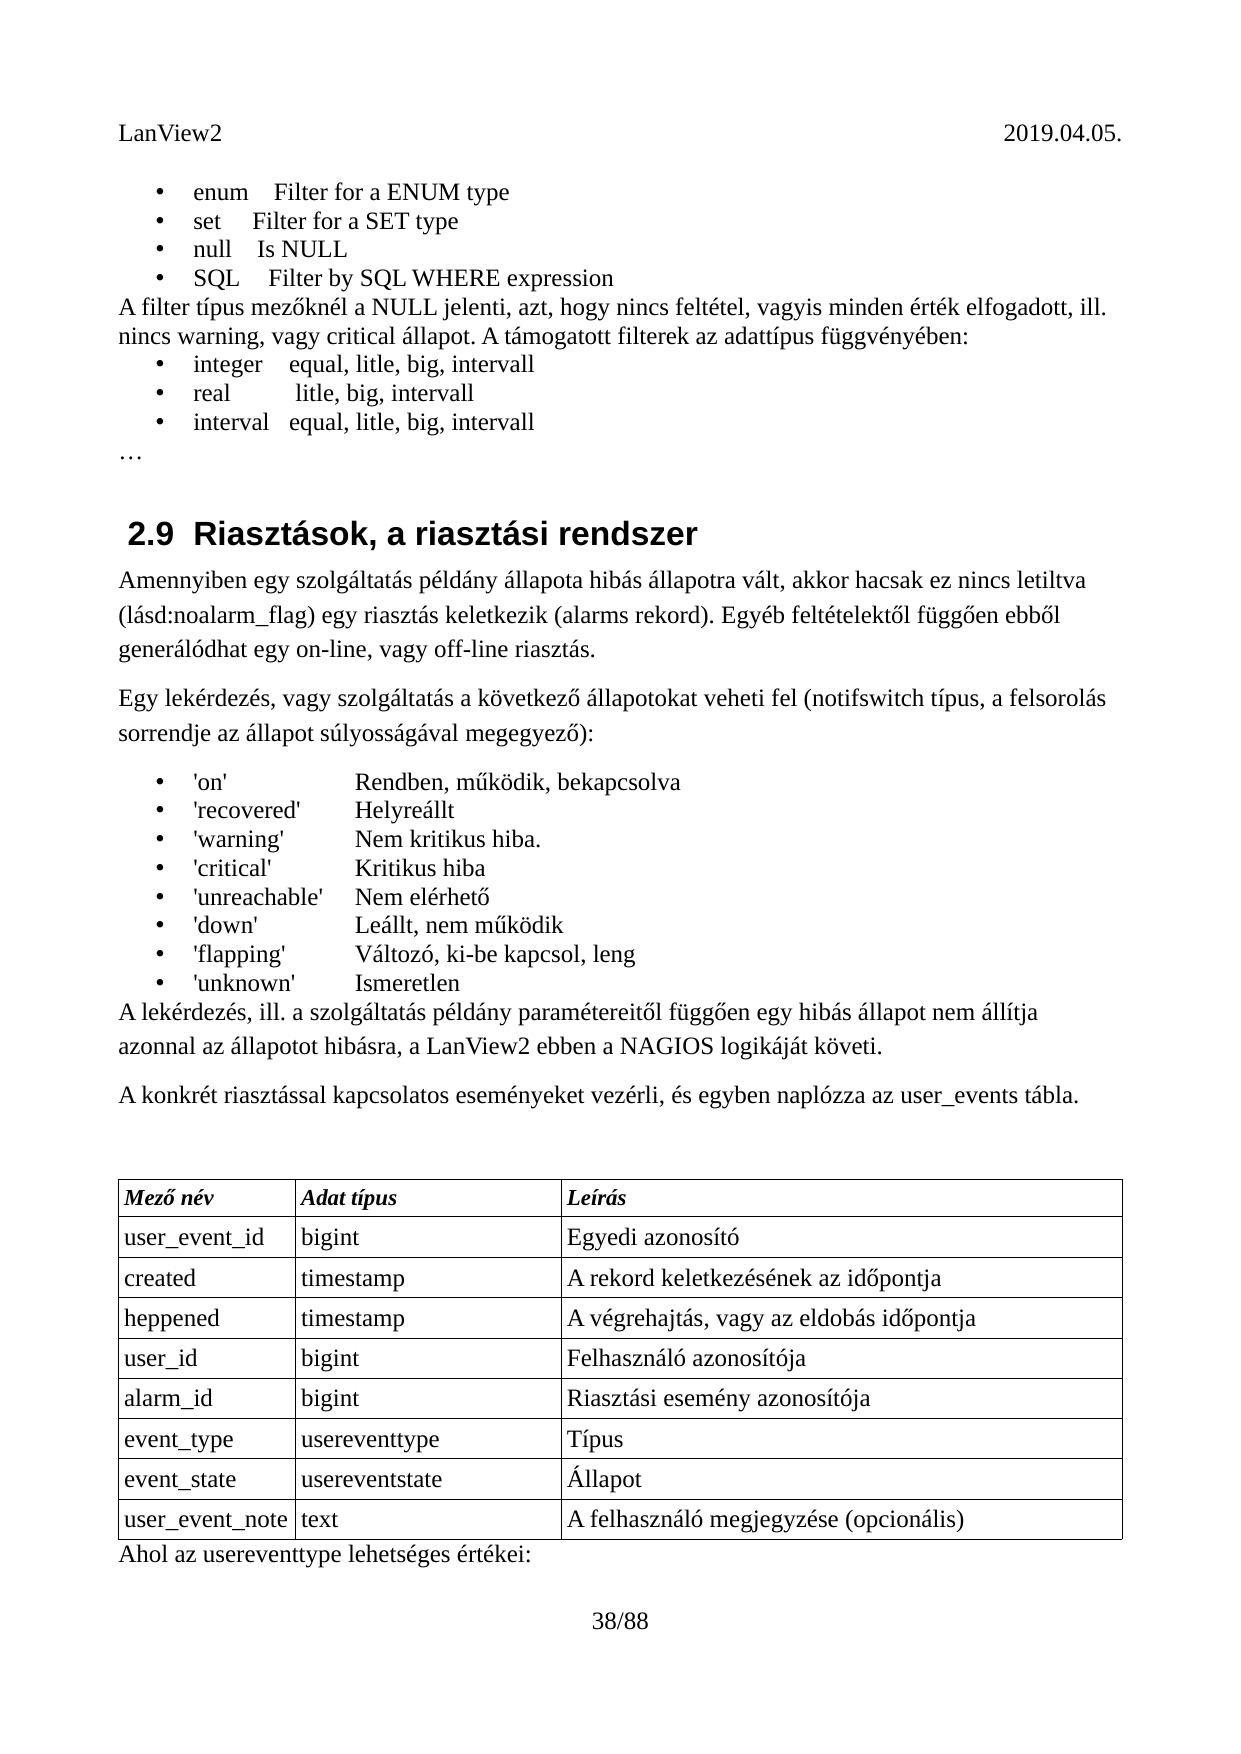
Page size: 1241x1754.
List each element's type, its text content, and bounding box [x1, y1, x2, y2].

table_cell bigint [296, 1379, 561, 1418]
list integer equal, litle, big, intervall [156, 349, 1122, 378]
table_cell heppened [119, 1298, 295, 1337]
text Ahol az usereventtype lehetséges értékei: [118, 1540, 1122, 1568]
table_cell user_event_id [119, 1217, 295, 1257]
text A konkrét riasztással kapcsolatos eseményeket vezérli, és egyben naplózza az user_events tábla. [118, 1080, 1122, 1109]
table_cell Felhasználó azonosítója [562, 1339, 1122, 1378]
list SQL Filter by SQL WHERE expression [156, 263, 1122, 292]
table_header Adat típus [296, 1180, 561, 1216]
table_cell Riasztási esemény azonosítója [562, 1379, 1122, 1418]
table_cell event_type [119, 1419, 295, 1458]
table_cell A végrehajtás, vagy az eldobás időpontja [562, 1298, 1122, 1337]
text Egy lekérdezés, vagy szolgáltatás a következő állapotokat veheti fel (notifswitch típus, a felsorolás sorrendje az állapot súlyosságával megegyező): [118, 683, 1122, 747]
table_cell usereventtype [296, 1419, 561, 1458]
list real litle, big, intervall [156, 378, 1122, 407]
table_header Leírás [562, 1180, 1122, 1216]
table_cell A felhasználó megjegyzése (opcionális) [562, 1500, 1122, 1539]
table_cell text [296, 1500, 561, 1539]
list 'recovered' Helyreállt [156, 796, 1122, 824]
table_cell A rekord keletkezésének az időpontja [562, 1258, 1122, 1297]
table_cell bigint [296, 1339, 561, 1378]
list 'on' Rendben, működik, bekapcsolva [156, 767, 1122, 796]
table_cell created [119, 1258, 295, 1297]
table_cell bigint [296, 1217, 561, 1257]
text … [118, 436, 1122, 464]
table_cell Típus [562, 1419, 1122, 1458]
list null Is NULL [156, 234, 1122, 263]
list 'flapping' Változó, ki-be kapcsol, leng [156, 939, 1122, 968]
table_cell user_event_note [119, 1500, 295, 1539]
table_header Mező név [119, 1180, 295, 1216]
list 'unknown' Ismeretlen [156, 968, 1122, 997]
text Amennyiben egy szolgáltatás példány állapota hibás állapotra vált, akkor hacsak ez nincs letiltva (lásd:noalarm_flag) egy riasztás keletkezik (alarms rekord). Egyéb feltételektől függően ebből generálódhat egy on-line, vagy off-line riasztás. [118, 565, 1122, 663]
text A lekérdezés, ill. a szolgáltatás példány paramétereitől függően egy hibás állapot nem állítja azonnal az állapotot hibásra, a LanView2 ebben a NAGIOS logikáját követi. [118, 997, 1122, 1060]
subtitle Riasztások, a riasztási rendszer [118, 514, 1122, 553]
table_cell timestamp [296, 1298, 561, 1337]
table_cell usereventstate [296, 1459, 561, 1499]
text A filter típus mezőknél a NULL jelenti, azt, hogy nincs feltétel, vagyis minden érték elfogadott, ill. nincs warning, vagy critical állapot. A támogatott filterek az adattípus függvényében: [118, 292, 1122, 349]
list 'warning' Nem kritikus hiba. [156, 824, 1122, 853]
table_cell alarm_id [119, 1379, 295, 1418]
table_cell user_id [119, 1339, 295, 1378]
table_cell timestamp [296, 1258, 561, 1297]
list interval equal, litle, big, intervall [156, 407, 1122, 436]
table_cell event_state [119, 1459, 295, 1499]
list 'down' Leállt, nem működik [156, 911, 1122, 939]
table_cell Egyedi azonosító [562, 1217, 1122, 1257]
list set Filter for a SET type [156, 206, 1122, 234]
list 'unreachable' Nem elérhető [156, 882, 1122, 911]
list 'critical' Kritikus hiba [156, 853, 1122, 882]
list enum Filter for a ENUM type [156, 177, 1122, 206]
table_cell Állapot [562, 1459, 1122, 1499]
